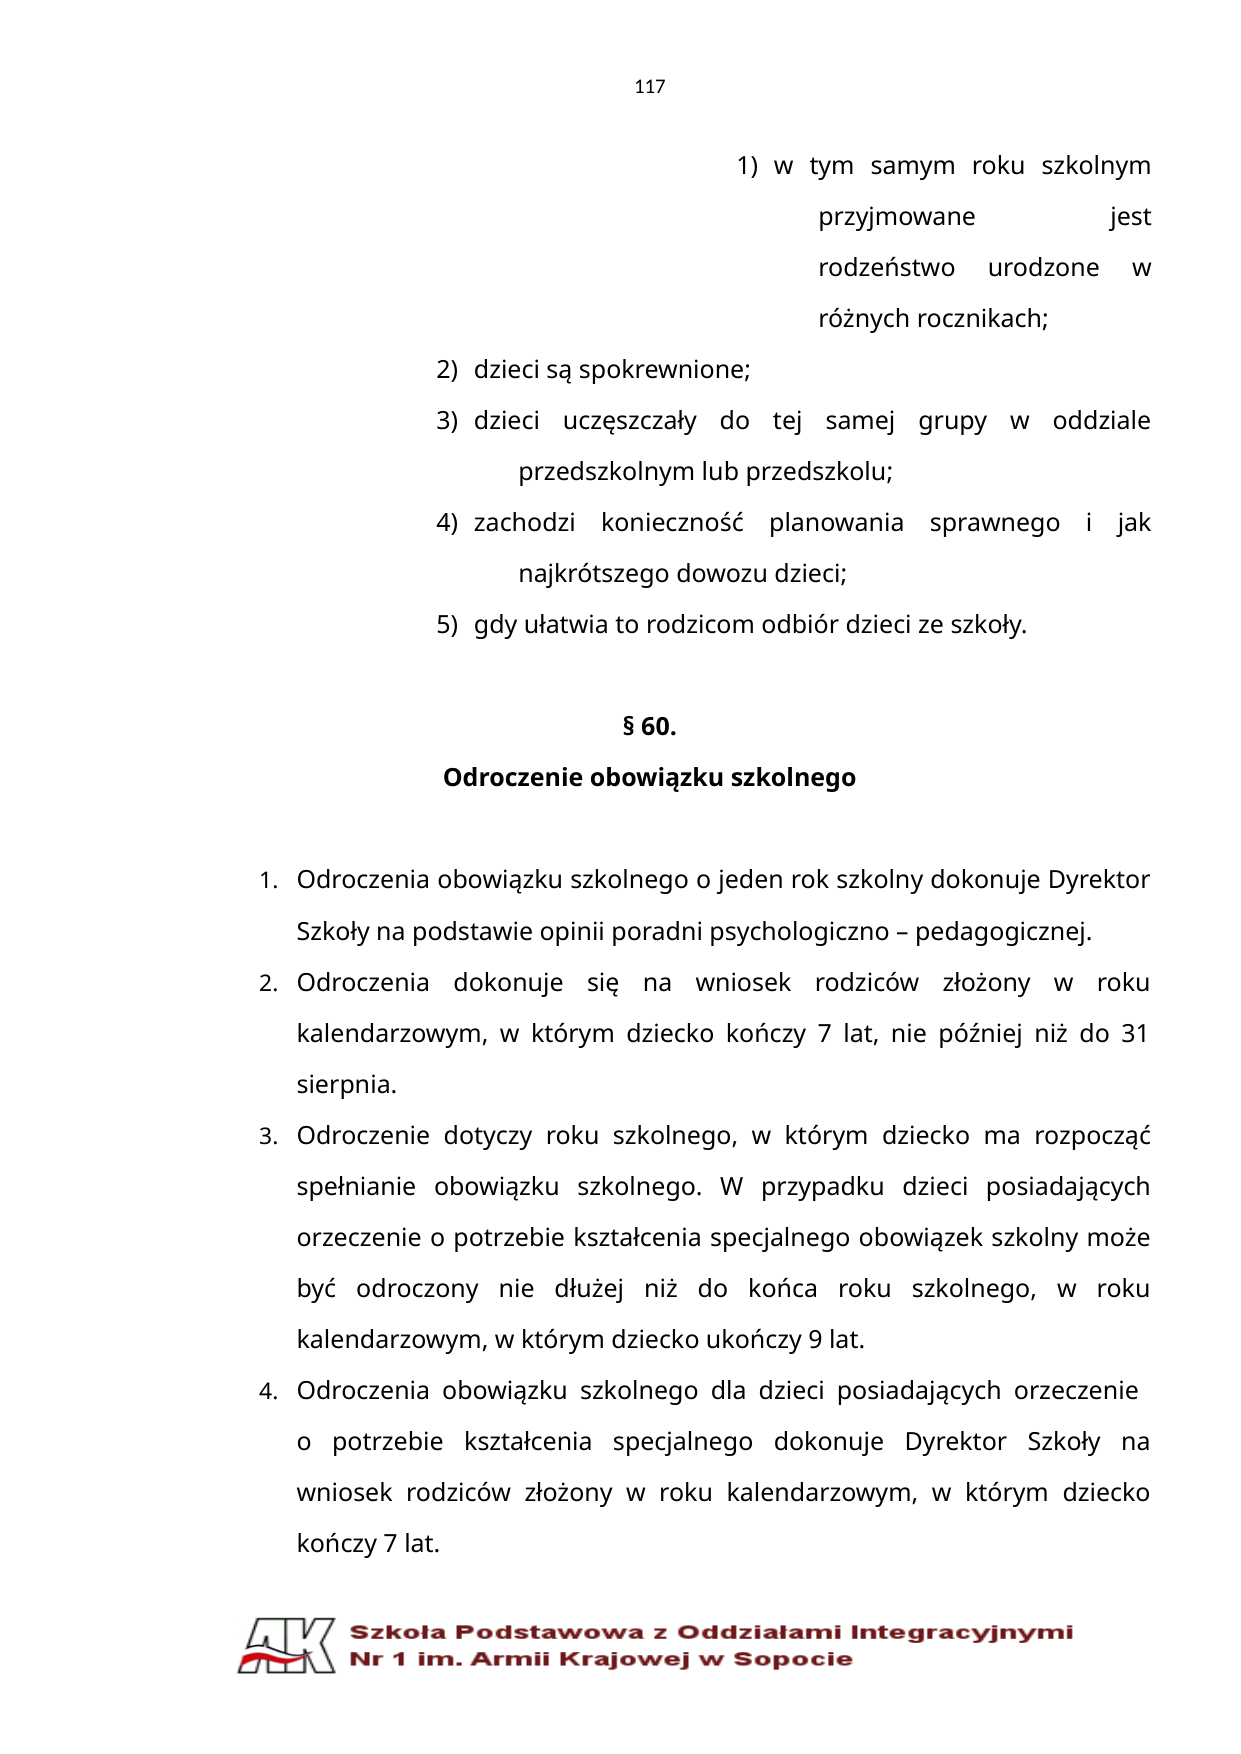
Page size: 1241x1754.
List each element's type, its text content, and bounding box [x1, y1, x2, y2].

list Odroczenie dotyczy roku szkolnego, w którym dziecko ma rozpocząć spełnianie obowiązku szkolnego. W przypadku dzieci posiadających orzeczenie o potrzebie kształcenia specjalnego obowiązek szkolny może być odroczony nie dłużej niż do końca roku szkolnego, w roku kalendarzowym, w którym dziecko ukończy 9 lat. [259, 1117, 1152, 1356]
text § 60. [148, 709, 1152, 743]
list dzieci są spokrewnione; [436, 352, 1152, 386]
list Odroczenia obowiązku szkolnego dla dzieci posiadających orzeczenie o potrzebie kształcenia specjalnego dokonuje Dyrektor Szkoły na wniosek rodziców złożony w roku kalendarzowym, w którym dziecko kończy 7 lat. [259, 1373, 1152, 1560]
list zachodzi konieczność planowania sprawnego i jak najkrótszego dowozu dzieci; [436, 505, 1152, 590]
list gdy ułatwia to rodzicom odbiór dzieci ze szkoły. [436, 607, 1152, 641]
text Odroczenie obowiązku szkolnego [148, 760, 1152, 794]
list dzieci uczęszczały do tej samej grupy w oddziale przedszkolnym lub przedszkolu; [436, 403, 1152, 488]
picture [236, 1611, 1122, 1680]
list w tym samym roku szkolnym przyjmowane jest rodzeństwo urodzone w różnych rocznikach; [736, 148, 1152, 335]
list Odroczenia dokonuje się na wniosek rodziców złożony w roku kalendarzowym, w którym dziecko kończy 7 lat, nie później niż do 31 sierpnia. [259, 964, 1152, 1100]
list Odroczenia obowiązku szkolnego o jeden rok szkolny dokonuje Dyrektor Szkoły na podstawie opinii poradni psychologiczno – pedagogicznej. [259, 862, 1152, 947]
